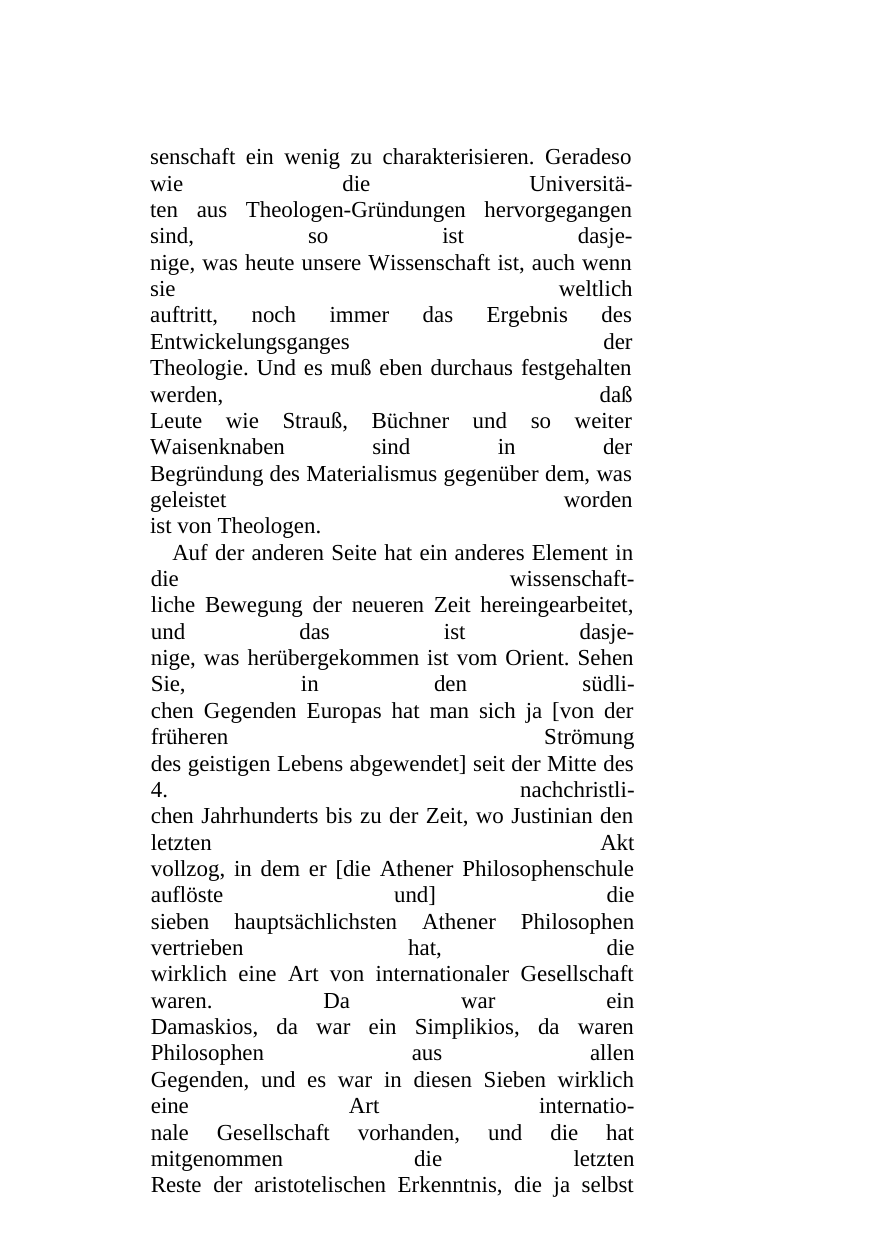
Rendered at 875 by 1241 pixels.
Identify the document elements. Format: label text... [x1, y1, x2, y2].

text Auf der anderen Seite hat ein anderes Element in die wissenschaft- liche Bewegung der neueren Zeit hereingearbeitet, und das ist dasje- nige, was herübergekommen ist vom Orient. Sehen Sie, in den südli- chen Gegenden Europas hat man sich ja [von der früheren Strömung des geistigen Lebens abgewendet] seit der Mitte des 4. nachchristli- chen Jahrhunderts bis zu der Zeit, wo Justinian den letzten Akt vollzog, in dem er [die Athener Philosophenschule auflöste und] die sieben hauptsächlichsten Athener Philosophen vertrieben hat, die wirklich eine Art von internationaler Gesellschaft waren. Da war ein Damaskios, da war ein Simplikios, da waren Philosophen aus allen Gegenden, und es war in diesen Sieben wirklich eine Art internatio- nale Gesellschaft vorhanden, und die hat mitgenommen die letzten Reste der aristotelischen Erkenntnis, die ja selbst [151, 539, 634, 1198]
text senschaft ein wenig zu charakterisieren. Geradeso wie die Universitä- ten aus Theologen-Gründungen hervorgegangen sind, so ist dasje- nige, was heute unsere Wissenschaft ist, auch wenn sie weltlich auftritt, noch immer das Ergebnis des Entwickelungsganges der Theologie. Und es muß eben durchaus festgehalten werden, daß Leute wie Strauß, Büchner und so weiter Waisenknaben sind in der Begründung des Materialismus gegenüber dem, was geleistet worden ist von Theologen. [150, 143, 632, 539]
